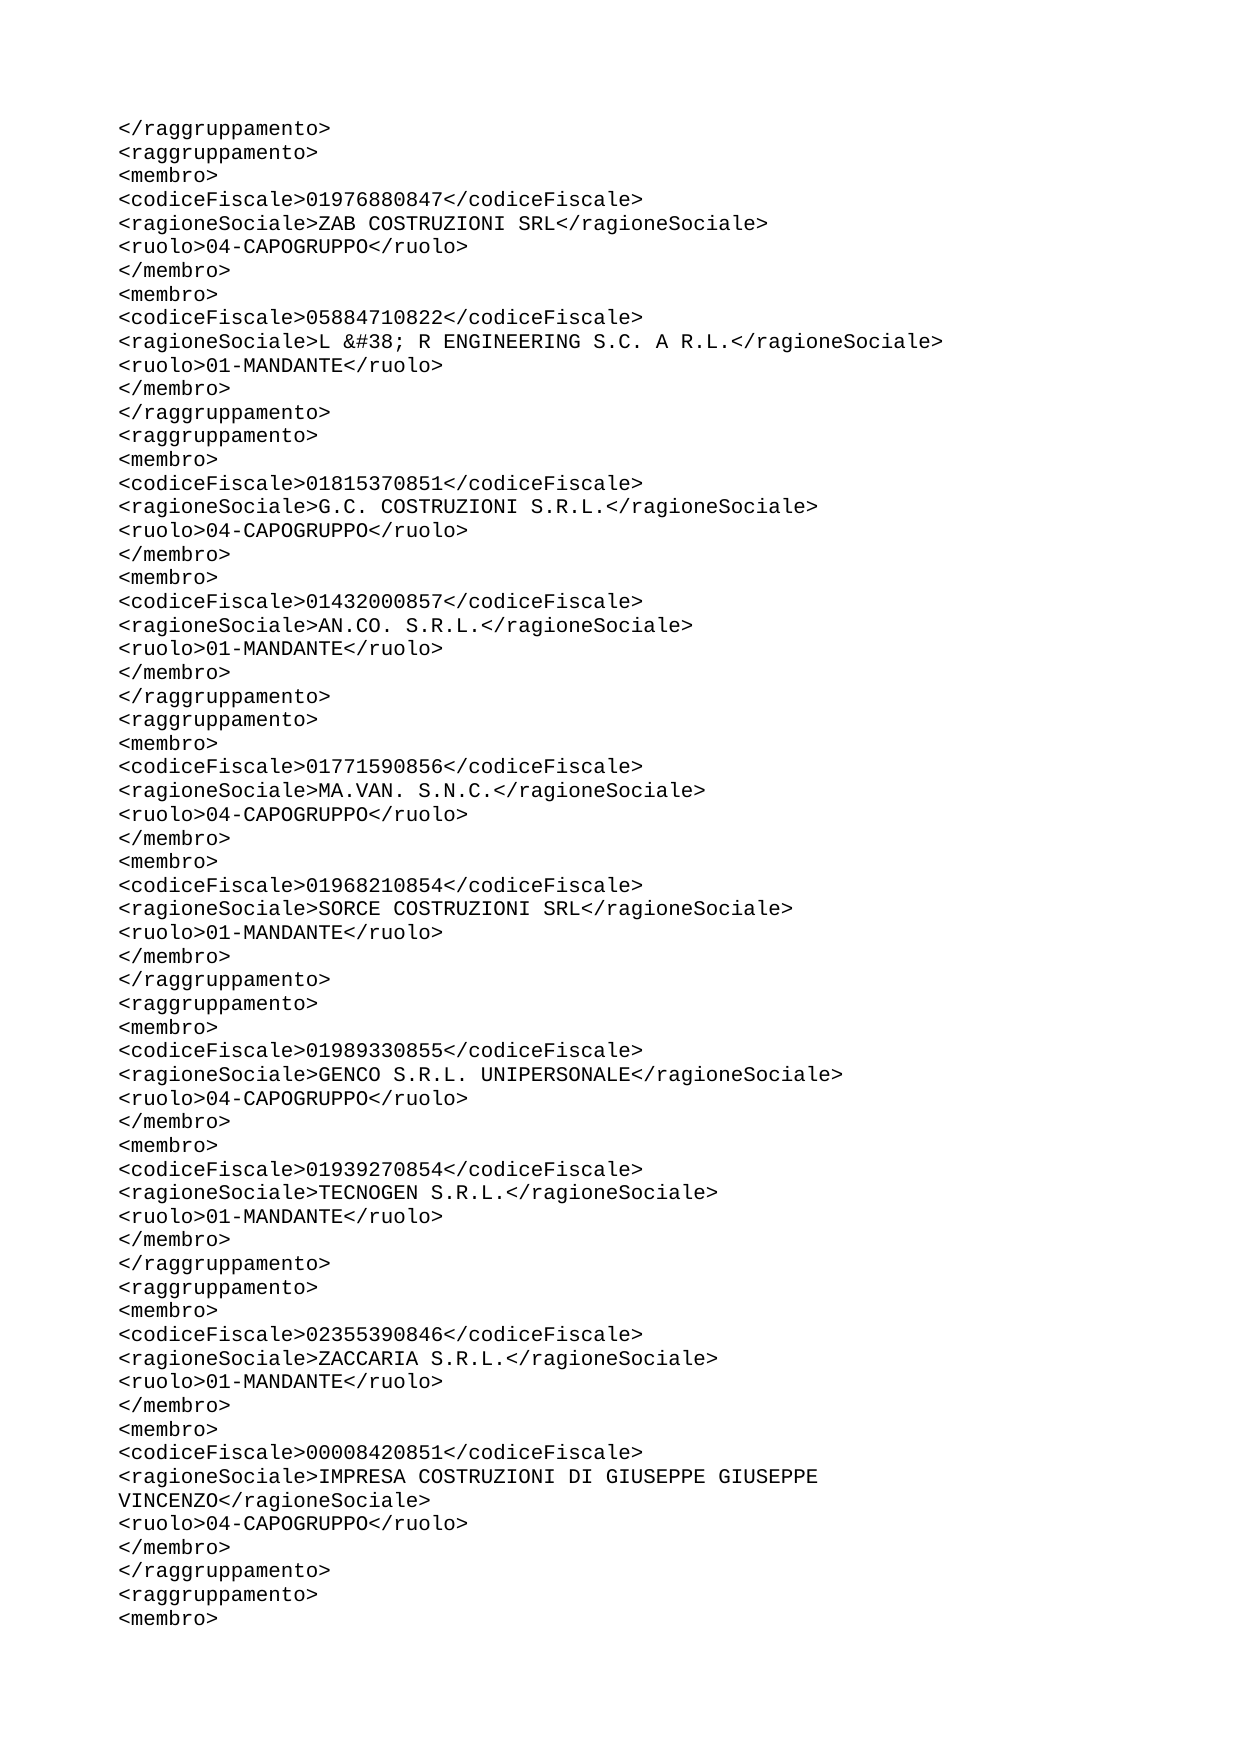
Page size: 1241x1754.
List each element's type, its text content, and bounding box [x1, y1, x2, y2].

text <codiceFiscale>01939270854</codiceFiscale> [118, 1158, 1122, 1182]
text <ruolo>04-CAPOGRUPPO</ruolo> [118, 1513, 1122, 1537]
text <ruolo>04-CAPOGRUPPO</ruolo> [118, 804, 1122, 827]
text <codiceFiscale>01432000857</codiceFiscale> [118, 591, 1122, 615]
text <raggruppamento> [118, 426, 1122, 449]
text </membro> [118, 378, 1122, 402]
text <ragioneSociale>ZACCARIA S.R.L.</ragioneSociale> [118, 1348, 1122, 1371]
text <membro> [118, 851, 1122, 875]
text <ruolo>01-MANDANTE</ruolo> [118, 354, 1122, 378]
text <ragioneSociale>GENCO S.R.L. UNIPERSONALE</ragioneSociale> [118, 1064, 1122, 1088]
text <raggruppamento> [118, 709, 1122, 733]
text <codiceFiscale>00008420851</codiceFiscale> [118, 1442, 1122, 1466]
text </membro> [118, 1111, 1122, 1135]
text <codiceFiscale>01989330855</codiceFiscale> [118, 1040, 1122, 1064]
text </raggruppamento> [118, 402, 1122, 426]
text <membro> [118, 1608, 1122, 1631]
text <codiceFiscale>01771590856</codiceFiscale> [118, 757, 1122, 780]
text <raggruppamento> [118, 142, 1122, 165]
text <membro> [118, 1300, 1122, 1324]
text <ruolo>01-MANDANTE</ruolo> [118, 922, 1122, 946]
text <ragioneSociale>ZAB COSTRUZIONI SRL</ragioneSociale> [118, 213, 1122, 236]
text <membro> [118, 1419, 1122, 1442]
text </raggruppamento> [118, 1253, 1122, 1277]
text <ruolo>01-MANDANTE</ruolo> [118, 638, 1122, 662]
text </membro> [118, 946, 1122, 969]
text <codiceFiscale>01976880847</codiceFiscale> [118, 189, 1122, 213]
text <ragioneSociale>SORCE COSTRUZIONI SRL</ragioneSociale> [118, 898, 1122, 922]
text </membro> [118, 260, 1122, 284]
text <membro> [118, 1017, 1122, 1040]
text </membro> [118, 1537, 1122, 1561]
text </raggruppamento> [118, 1561, 1122, 1584]
text <codiceFiscale>05884710822</codiceFiscale> [118, 307, 1122, 331]
text <membro> [118, 1135, 1122, 1158]
text <ruolo>04-CAPOGRUPPO</ruolo> [118, 1088, 1122, 1111]
text <raggruppamento> [118, 1584, 1122, 1608]
text </membro> [118, 544, 1122, 567]
text <membro> [118, 165, 1122, 189]
text </raggruppamento> [118, 686, 1122, 709]
text </raggruppamento> [118, 969, 1122, 993]
text </membro> [118, 662, 1122, 686]
text </raggruppamento> [118, 118, 1122, 142]
text <raggruppamento> [118, 1277, 1122, 1300]
text <ragioneSociale>IMPRESA COSTRUZIONI DI GIUSEPPE GIUSEPPE VINCENZO</ragioneSociale> [118, 1466, 1122, 1513]
text <membro> [118, 733, 1122, 757]
text </membro> [118, 1229, 1122, 1253]
text <ragioneSociale>AN.CO. S.R.L.</ragioneSociale> [118, 615, 1122, 638]
text <ragioneSociale>MA.VAN. S.N.C.</ragioneSociale> [118, 780, 1122, 804]
text <ruolo>04-CAPOGRUPPO</ruolo> [118, 520, 1122, 544]
text </membro> [118, 1395, 1122, 1419]
text <membro> [118, 284, 1122, 307]
text <ruolo>01-MANDANTE</ruolo> [118, 1206, 1122, 1229]
text <codiceFiscale>01968210854</codiceFiscale> [118, 875, 1122, 898]
text <ruolo>04-CAPOGRUPPO</ruolo> [118, 236, 1122, 260]
text <membro> [118, 567, 1122, 591]
text <ruolo>01-MANDANTE</ruolo> [118, 1371, 1122, 1395]
text <raggruppamento> [118, 993, 1122, 1017]
text <ragioneSociale>TECNOGEN S.R.L.</ragioneSociale> [118, 1182, 1122, 1206]
text <membro> [118, 449, 1122, 473]
text <codiceFiscale>01815370851</codiceFiscale> [118, 473, 1122, 496]
text <ragioneSociale>G.C. COSTRUZIONI S.R.L.</ragioneSociale> [118, 496, 1122, 520]
text <ragioneSociale>L &#38; R ENGINEERING S.C. A R.L.</ragioneSociale> [118, 331, 1122, 354]
text <codiceFiscale>02355390846</codiceFiscale> [118, 1324, 1122, 1348]
text </membro> [118, 827, 1122, 851]
